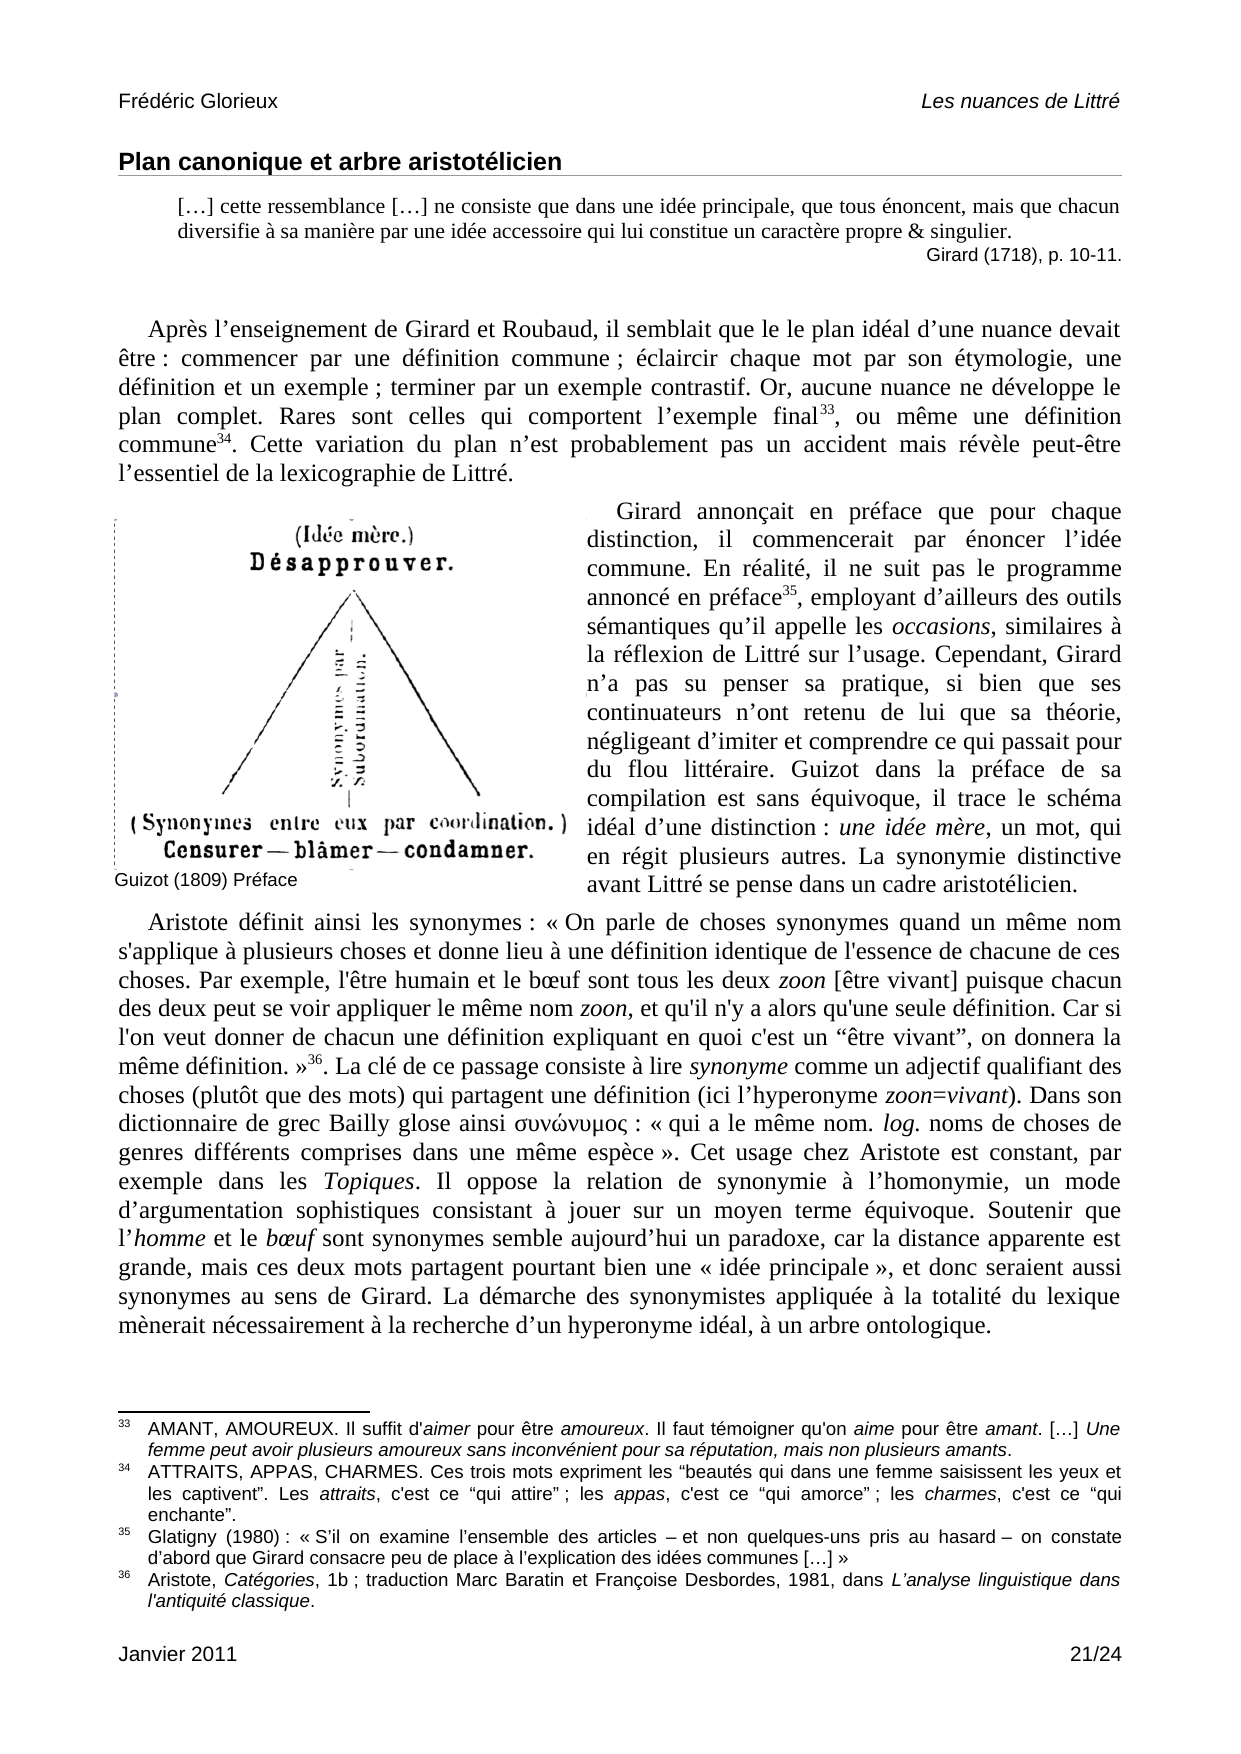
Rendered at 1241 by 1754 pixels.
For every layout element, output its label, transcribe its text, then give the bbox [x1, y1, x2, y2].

text Glatigny (1980) : « S’il on examine l’ensemble des articles – et non quelques-uns pris au hasard – on constate d’abord que Girard consacre peu de place à l’explication des idées communes […] » [118, 1525, 1122, 1568]
text Guizot (1809) Préface [114, 870, 587, 891]
text Girard annonçait en préface que pour chaque distinction, il commencerait par énoncer l’idée commune. En réalité, il ne suit pas le programme annoncé en préface, employant d’ailleurs des outils sémantiques qu’il appelle les occasions, similaires à la réflexion de Littré sur l’usage. Cependant, Girard n’a pas su penser sa pratique, si bien que ses continuateurs n’ont retenu de lui que sa théorie, négligeant d’imiter et comprendre ce qui passait pour du flou littéraire. Guizot dans la préface de sa compilation est sans équivoque, il trace le schéma idéal d’une distinction : une idée mère, un mot, qui en régit plusieurs autres. La synonymie distinctive avant Littré se pense dans un cadre aristotélicien. [114, 496, 1122, 898]
picture [114, 519, 587, 870]
text AMANT, AMOUREUX. Il suffit d'aimer pour être amoureux. Il faut témoigner qu'on aime pour être amant. […] Une femme peut avoir plusieurs amoureux sans inconvénient pour sa réputation, mais non plusieurs amants. [118, 1418, 1122, 1461]
text ATTRAITS, APPAS, CHARMES. Ces trois mots expriment les “beautés qui dans une femme saisissent les yeux et les captivent”. Les attraits, c'est ce “qui attire” ; les appas, c'est ce “qui amorce” ; les charmes, c'est ce “qui enchante”. [118, 1461, 1122, 1525]
text Aristote, Catégories, 1b ; traduction Marc Baratin et Françoise Desbordes, 1981, dans L’analyse linguistique dans l'antiquité classique. [118, 1568, 1122, 1612]
subtitle Plan canonique et arbre aristotélicien [118, 146, 1122, 175]
text Girard (1718), p. 10-11. [236, 243, 1122, 265]
text […] cette ressemblance […] ne consiste que dans une idée principale, que tous énoncent, mais que chacun diversifie à sa manière par une idée accessoire qui lui constitue un caractère propre & singulier. [177, 193, 1122, 243]
text Après l’enseignement de Girard et Roubaud, il semblait que le le plan idéal d’une nuance devait être : commencer par une définition commune ; éclaircir chaque mot par son étymologie, une définition et un exemple ; terminer par un exemple contrastif. Or, aucune nuance ne développe le plan complet. Rares sont celles qui comportent l’exemple final, ou même une définition commune. Cette variation du plan n’est probablement pas un accident mais révèle peut-être l’essentiel de la lexicographie de Littré. [118, 314, 1122, 487]
text Aristote définit ainsi les synonymes : « On parle de choses synonymes quand un même nom s'applique à plusieurs choses et donne lieu à une définition identique de l'essence de chacune de ces choses. Par exemple, l'être humain et le bœuf sont tous les deux zoon [être vivant] puisque chacun des deux peut se voir appliquer le même nom zoon, et qu'il n'y a alors qu'une seule définition. Car si l'on veut donner de chacun une définition expliquant en quoi c'est un “être vivant”, on donnera la même définition. ». La clé de ce passage consiste à lire synonyme comme un adjectif qualifiant des choses (plutôt que des mots) qui partagent une définition (ici l’hyperonyme zoon=vivant). Dans son dictionnaire de grec Bailly glose ainsi συνώνυμος : « qui a le même nom. log. noms de choses de genres différents comprises dans une même espèce ». Cet usage chez Aristote est constant, par exemple dans les Topiques. Il oppose la relation de synonymie à l’homonymie, un mode d’argumentation sophistiques consistant à jouer sur un moyen terme équivoque. Soutenir que l’homme et le bœuf sont synonymes semble aujourd’hui un paradoxe, car la distance apparente est grande, mais ces deux mots partagent pourtant bien une « idée principale », et donc seraient aussi synonymes au sens de Girard. La démarche des synonymistes appliquée à la totalité du lexique mènerait nécessairement à la recherche d’un hyperonyme idéal, à un arbre ontologique. [118, 907, 1122, 1338]
